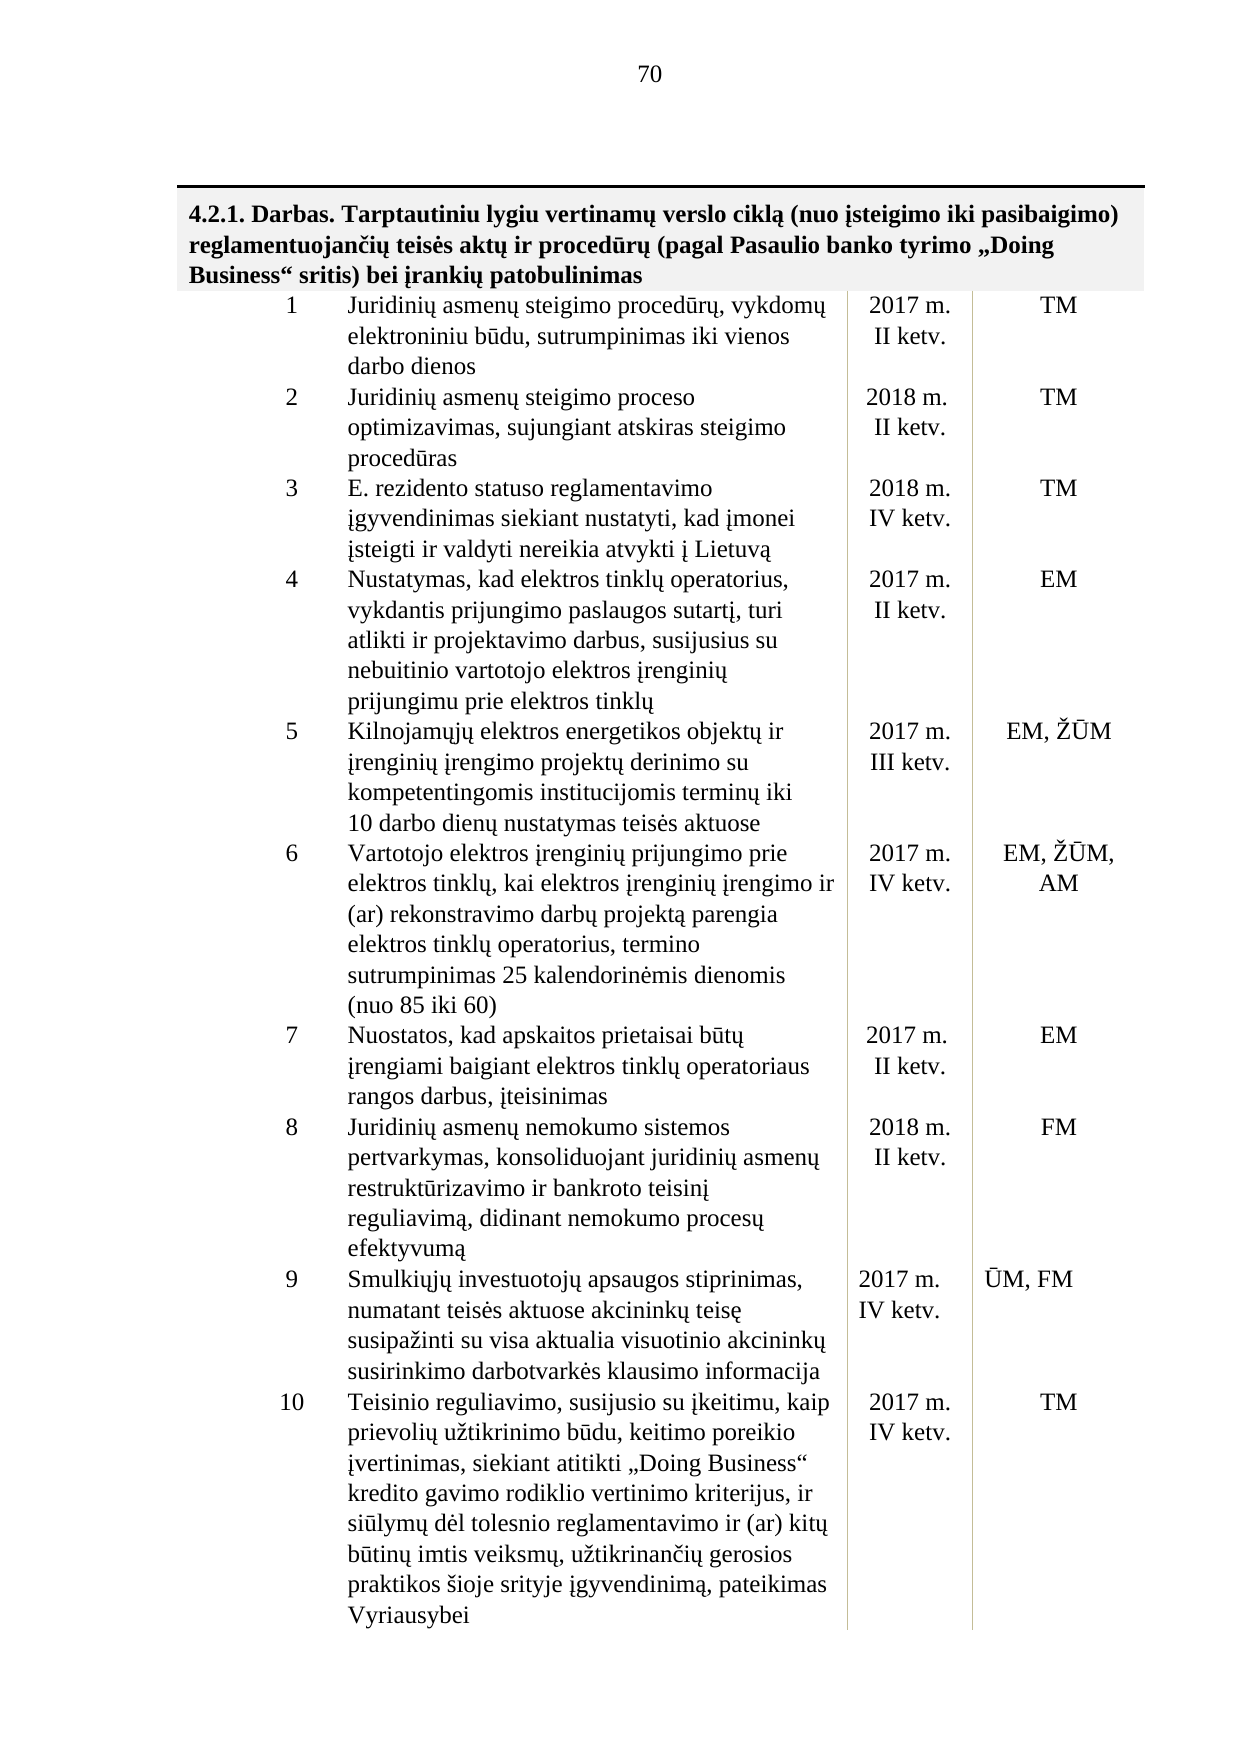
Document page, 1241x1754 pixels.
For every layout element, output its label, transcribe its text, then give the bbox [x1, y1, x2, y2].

table_cell 2017 m. III ketv. [848, 716, 972, 838]
table_cell [336, 151, 527, 185]
table_cell Juridinių asmenų steigimo procedūrų, vykdomų elektroniniu būdu, sutrumpinimas iki vienos darbo dienos [336, 291, 847, 382]
table_cell [177, 716, 247, 838]
table_cell [847, 118, 973, 151]
table_cell [336, 118, 527, 151]
table_cell EM [973, 564, 1144, 716]
table_cell [973, 151, 1144, 185]
table_cell 10 [247, 1387, 336, 1630]
table_cell 2 [247, 382, 336, 473]
table_cell Smulkiųjų investuotojų apsaugos stiprinimas, numatant teisės aktuose akcininkų teisę susipažinti su visa aktualia visuotinio akcininkų susirinkimo darbotvarkės klausimo informacija [336, 1264, 847, 1387]
table_cell 6 [247, 838, 336, 1021]
table_cell 8 [247, 1112, 336, 1264]
table_cell 7 [247, 1021, 336, 1112]
table_cell [177, 1112, 247, 1264]
table_cell [177, 382, 247, 473]
table_cell 2017 m. II ketv. [848, 1021, 972, 1112]
table_cell [177, 1021, 247, 1112]
table_cell 2018 m. II ketv. [848, 382, 972, 473]
table_cell [973, 118, 1144, 151]
table_cell Teisinio reguliavimo, susijusio su įkeitimu, kaip prievolių užtikrinimo būdu, keitimo poreikio įvertinimas, siekiant atitikti „Doing Business“ kredito gavimo rodiklio vertinimo kriterijus, ir siūlymų dėl tolesnio reglamentavimo ir (ar) kitų būtinų imtis veiksmų, užtikrinančių gerosios praktikos šioje srityje įgyvendinimą, pateikimas Vyriausybei [336, 1387, 847, 1630]
table_cell 4 [247, 564, 336, 716]
table_cell FM [973, 1112, 1144, 1264]
table_cell [177, 473, 247, 564]
table_cell TM [973, 382, 1144, 473]
table_cell 2017 m. II ketv. [848, 291, 972, 382]
table_cell [177, 151, 247, 185]
table_cell [708, 118, 847, 151]
table_cell [177, 564, 247, 716]
table_cell 2017 m. IV ketv. [848, 838, 972, 1021]
table_cell EM [973, 1021, 1144, 1112]
table_cell TM [973, 1387, 1144, 1630]
table_cell Juridinių asmenų steigimo proceso optimizavimas, sujungiant atskiras steigimo procedūras [336, 382, 847, 473]
table_cell 2017 m. IV ketv. [848, 1264, 972, 1387]
table_cell 2017 m. IV ketv. [848, 1387, 972, 1630]
table_cell 2018 m. II ketv. [848, 1112, 972, 1264]
table_cell E. rezidento statuso reglamentavimo įgyvendinimas siekiant nustatyti, kad įmonei įsteigti ir valdyti nereikia atvykti į Lietuvą [336, 473, 847, 564]
table_cell EM, ŽŪM [973, 716, 1144, 838]
table_cell EM, ŽŪM, AM [973, 838, 1144, 1021]
table_cell [527, 151, 564, 185]
table_cell Kilnojamųjų elektros energetikos objektų ir įrenginių įrengimo projektų derinimo su kompetentingomis institucijomis terminų iki 10 darbo dienų nustatymas teisės aktuose [336, 716, 847, 838]
table_cell 3 [247, 473, 336, 564]
table_cell [527, 118, 564, 151]
table_cell [177, 291, 247, 382]
table_cell [708, 151, 847, 185]
table_cell 1 [247, 291, 336, 382]
table_cell 5 [247, 716, 336, 838]
table_cell 4.2.1. Darbas. Tarptautiniu lygiu vertinamų verslo ciklą (nuo įsteigimo iki pasibaigimo) reglamentuojančių teisės aktų ir procedūrų (pagal Pasaulio banko tyrimo „Doing Business“ sritis) bei įrankių patobulinimas [177, 188, 1144, 291]
table_cell [247, 118, 336, 151]
table_cell TM [973, 473, 1144, 564]
table_cell [177, 118, 247, 151]
table_cell [565, 151, 708, 185]
table_cell [177, 1264, 247, 1387]
table_cell ŪM, FM [973, 1264, 1144, 1387]
table_cell 9 [247, 1264, 336, 1387]
table_cell 2018 m. IV ketv. [848, 473, 972, 564]
table_cell Vartotojo elektros įrenginių prijungimo prie elektros tinklų, kai elektros įrenginių įrengimo ir (ar) rekonstravimo darbų projektą parengia elektros tinklų operatorius, termino sutrumpinimas 25 kalendorinėmis dienomis (nuo 85 iki 60) [336, 838, 847, 1021]
table_cell [177, 1387, 247, 1630]
table_cell [565, 118, 708, 151]
table_cell Nustatymas, kad elektros tinklų operatorius, vykdantis prijungimo paslaugos sutartį, turi atlikti ir projektavimo darbus, susijusius su nebuitinio vartotojo elektros įrenginių prijungimu prie elektros tinklų [336, 564, 847, 716]
table_cell [847, 151, 973, 185]
table_cell Juridinių asmenų nemokumo sistemos pertvarkymas, konsoliduojant juridinių asmenų restruktūrizavimo ir bankroto teisinį reguliavimą, didinant nemokumo procesų efektyvumą [336, 1112, 847, 1264]
table_cell [177, 838, 247, 1021]
table_cell Nuostatos, kad apskaitos prietaisai būtų įrengiami baigiant elektros tinklų operatoriaus rangos darbus, įteisinimas [336, 1021, 847, 1112]
table_cell TM [973, 291, 1144, 382]
table_cell [247, 151, 336, 185]
table_cell 2017 m. II ketv. [848, 564, 972, 716]
